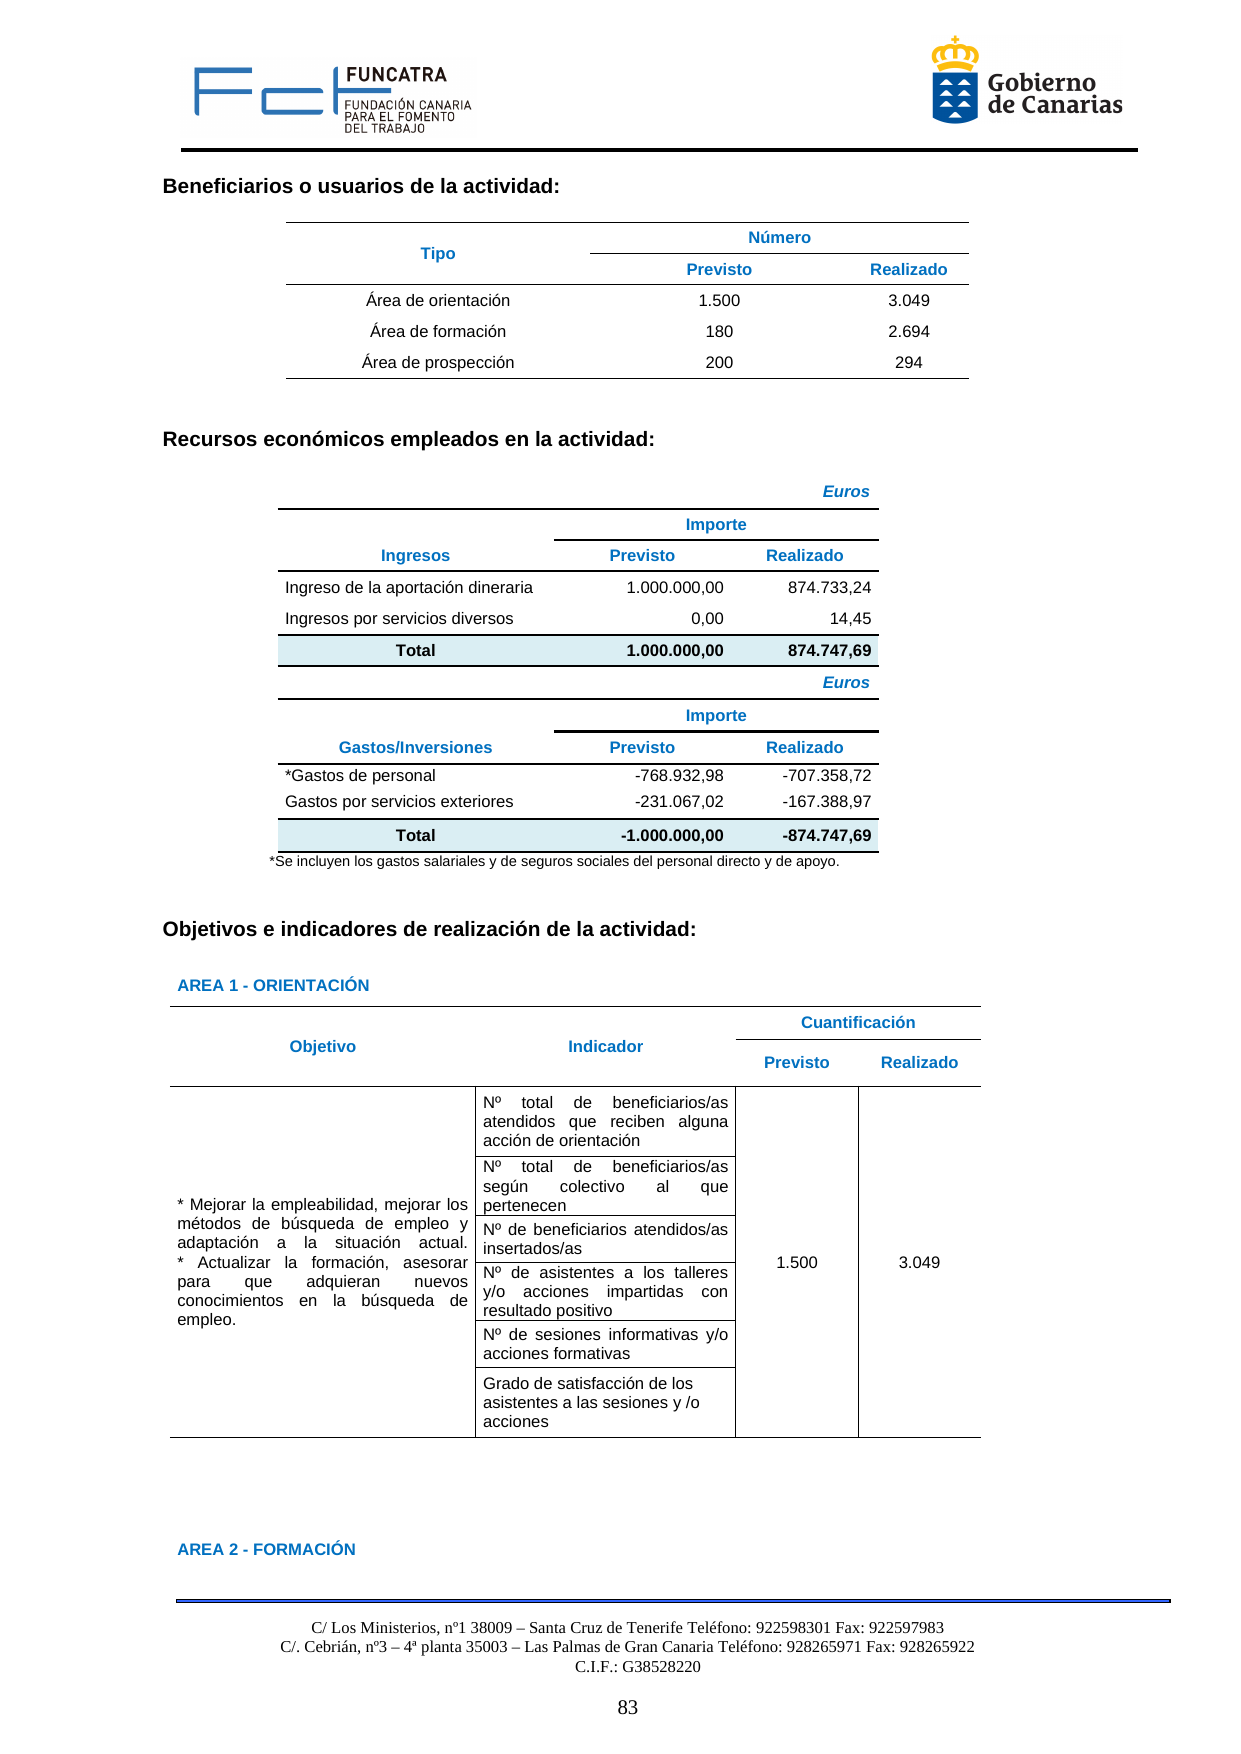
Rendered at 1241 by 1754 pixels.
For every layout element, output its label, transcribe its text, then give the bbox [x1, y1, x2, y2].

table_cell [858, 1534, 981, 1565]
table_cell Previsto [554, 733, 731, 763]
table_cell Nº total de beneficiarios/as atendidos que reciben alguna acción de orientación [476, 1087, 735, 1156]
table_cell Previsto [554, 541, 731, 570]
table_cell -874.747,69 [731, 820, 878, 851]
text Recursos económicos empleados en la actividad: [162, 427, 1093, 451]
table_header [858, 965, 981, 1006]
table_header Euros [731, 475, 878, 508]
table_header AREA 1 - ORIENTACIÓN [170, 965, 476, 1006]
table_cell 1.500 [590, 285, 848, 316]
table_cell Nº de sesiones informativas y/o acciones formativas [476, 1321, 735, 1367]
table_cell 14,45 [731, 604, 878, 633]
table_cell 3.049 [849, 285, 969, 316]
table_cell [981, 1262, 996, 1320]
table_cell 1.000.000,00 [554, 636, 731, 665]
text Objetivos e indicadores de realización de la actividad: [162, 917, 1093, 941]
table_cell Nº total de beneficiarios/as según colectivo al que pertenecen [476, 1157, 735, 1215]
table_cell Área de prospección [286, 347, 590, 378]
table_cell Importe [554, 510, 878, 539]
table_cell -231.067,02 [554, 785, 731, 818]
table_header [476, 965, 736, 1006]
table_cell Nº de asistentes a los talleres y/o acciones impartidas con resultado positivo [476, 1263, 735, 1320]
table_cell [981, 1039, 996, 1086]
table_cell [736, 1438, 858, 1534]
table_cell Gastos/Inversiones [278, 730, 554, 763]
table_cell Previsto [736, 1040, 858, 1086]
table_cell Objetivo [170, 1007, 476, 1086]
table_cell Gastos por servicios exteriores [278, 785, 554, 818]
table_cell -1.000.000,00 [554, 820, 731, 851]
table_cell -768.932,98 [554, 765, 731, 785]
table_cell 874.733,24 [731, 572, 878, 603]
text Beneficiarios o usuarios de la actividad: [162, 174, 1093, 198]
table_cell Realizado [731, 541, 878, 570]
table_cell Euros [731, 667, 878, 697]
table_cell -707.358,72 [731, 765, 878, 785]
table_cell Realizado [849, 254, 969, 284]
table_cell 180 [590, 316, 848, 347]
table_cell Realizado [731, 733, 878, 763]
table_cell 1.000.000,00 [554, 572, 731, 603]
table_cell -167.388,97 [731, 785, 878, 818]
table_cell [981, 1534, 996, 1565]
table_cell Ingresos por servicios diversos [278, 604, 554, 633]
table_cell 1.500 [736, 1087, 858, 1437]
table_cell 2.694 [849, 316, 969, 347]
table_cell 0,00 [554, 604, 731, 633]
table_cell Importe [554, 700, 878, 730]
table_cell [170, 1438, 476, 1534]
table_cell [981, 1320, 996, 1367]
table_cell *Gastos de personal [278, 765, 554, 785]
table_cell 294 [849, 347, 969, 378]
table_cell Ingresos [278, 539, 554, 570]
table_cell 3.049 [859, 1087, 981, 1437]
table_cell 874.747,69 [731, 636, 878, 665]
table_cell [476, 1438, 736, 1534]
text *Se incluyen los gastos salariales y de seguros sociales del personal directo y de apoyo. [162, 853, 1093, 869]
table_cell [736, 1534, 858, 1565]
table_cell Total [278, 636, 554, 665]
table_cell [554, 667, 731, 697]
table_cell [981, 1086, 996, 1156]
picture [931, 35, 1123, 124]
table_header [278, 475, 554, 508]
table_cell [981, 1437, 996, 1534]
table_cell AREA 2 - FORMACIÓN [170, 1534, 476, 1565]
table_cell 200 [590, 347, 848, 378]
table_cell Previsto [590, 254, 848, 284]
table_cell Ingreso de la aportación dineraria [278, 572, 554, 603]
table_cell Cuantificación [736, 1007, 981, 1039]
table_header [554, 475, 731, 508]
table_cell Realizado [858, 1040, 981, 1086]
table_cell Área de orientación [286, 285, 590, 316]
table_header [736, 965, 858, 1006]
table_cell [981, 1215, 996, 1262]
table_cell [981, 1006, 996, 1039]
table_cell [858, 1438, 981, 1534]
table_cell Nº de beneficiarios atendidos/as insertados/as [476, 1216, 735, 1262]
table_cell [476, 1534, 736, 1565]
table_header Tipo [286, 223, 590, 284]
table_cell Grado de satisfacción de los asistentes a las sesiones y /o acciones [476, 1368, 735, 1437]
table_cell [981, 1367, 996, 1437]
table_cell Total [278, 820, 554, 851]
table_cell * Mejorar la empleabilidad, mejorar los métodos de búsqueda de empleo y adaptación a la situación actual. * Actualizar la formación, asesorar para que adquieran nuevos conocimientos en la búsqueda de empleo. [170, 1087, 475, 1437]
table_cell [278, 667, 554, 697]
table_cell [278, 700, 554, 730]
table_header Número [590, 223, 969, 253]
table_cell Indicador [476, 1007, 736, 1086]
table_cell [981, 1156, 996, 1215]
table_cell Área de formación [286, 316, 590, 347]
picture [180, 57, 477, 138]
table_header [981, 965, 996, 1006]
table_cell [278, 510, 554, 539]
